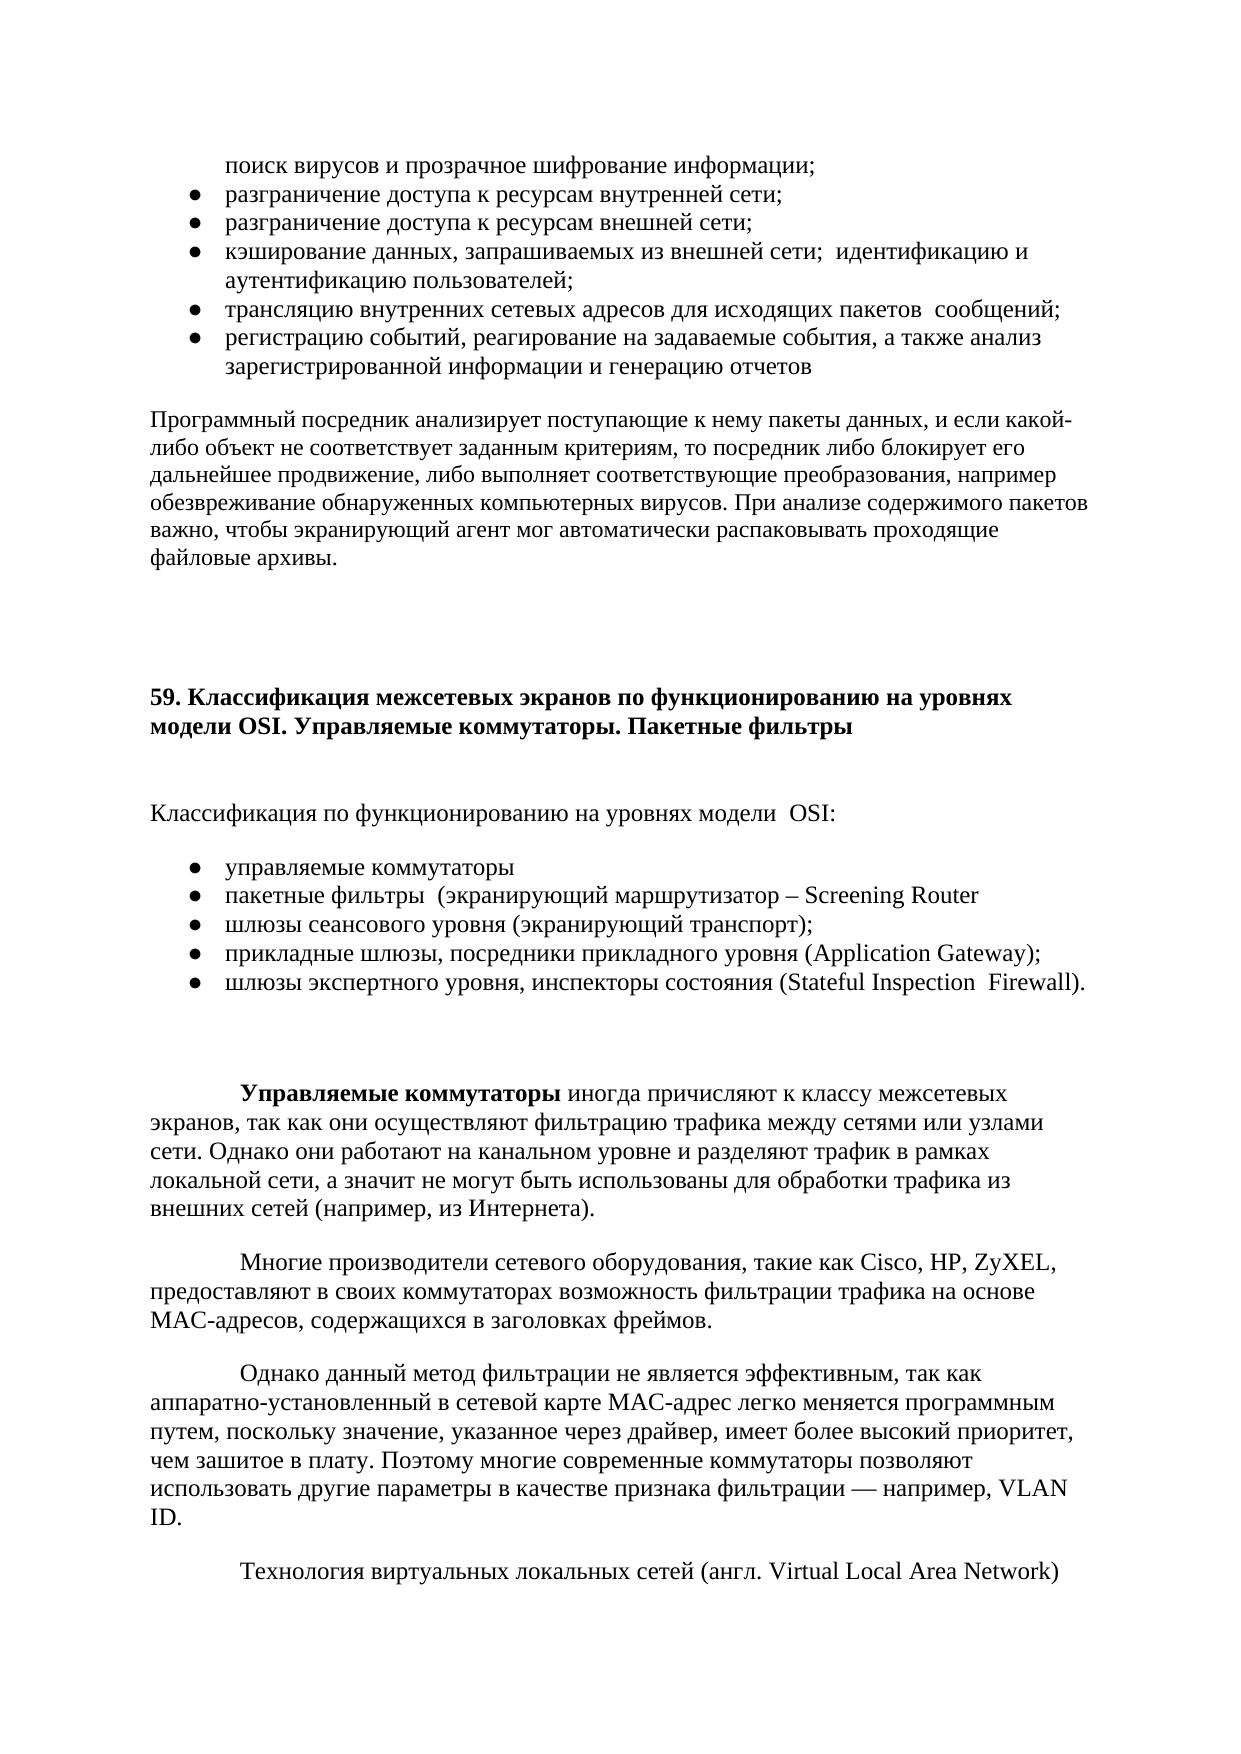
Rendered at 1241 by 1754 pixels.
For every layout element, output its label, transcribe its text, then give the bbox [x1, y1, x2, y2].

list поиск вирусов и прозрачное шифрование информации; [187, 150, 1090, 179]
list регистрацию событий, реагирование на задаваемые события, а также анализ зарегистрированной информации и генерацию отчетов [187, 322, 1090, 380]
text Программный посредник анализирует поступающие к нему пакеты данных, и если какой-либо объект не соответствует заданным критериям, то посредник либо блокирует его дальнейшее продвижение, либо выполняет соответствующие преобразования, например обезвреживание обнаруженных компьютерных вирусов. При анализе содержимого пакетов важно, чтобы экранирующий агент мог автоматически распаковывать проходящие файловые архивы. [150, 405, 1090, 571]
title 59. Классификация межсетевых экранов по функционированию на уровнях модели OSI. Управляемые коммутаторы. Пакетные фильтры [150, 682, 1090, 740]
text Однако данный метод фильтрации не является эффективным, так как аппаратно-установленный в сетевой карте MAC-адрес легко меняется программным путем, поскольку значение, указанное через драйвер, имеет более высокий приоритет, чем зашитое в плату. Поэтому многие современные коммутаторы позволяют использовать другие параметры в качестве признака фильтрации — например, VLAN ID. [150, 1358, 1090, 1531]
list трансляцию внутренних сетевых адресов для исходящих пакетов сообщений; [187, 294, 1090, 322]
list пакетные фильтры (экранирующий маршрутизатор – Screening Router [187, 880, 1090, 909]
list управляемые коммутаторы [187, 852, 1090, 880]
text Технология виртуальных локальных сетей (англ. Virtual Local Area Network) [150, 1556, 1090, 1585]
list кэширование данных, запрашиваемых из внешней сети; идентификацию и аутентификацию пользователей; [187, 236, 1090, 294]
list разграничение доступа к ресурсам внутренней сети; [187, 179, 1090, 207]
list прикладные шлюзы, посредники прикладного уровня (Application Gateway); [187, 938, 1090, 967]
list разграничение доступа к ресурсам внешней сети; [187, 207, 1090, 236]
list шлюзы сеансового уровня (экранирующий транспорт); [187, 909, 1090, 938]
text Управляемые коммутаторы иногда причисляют к классу межсетевых экранов, так как они осуществляют фильтрацию трафика между сетями или узлами сети. Однако они работают на канальном уровне и разделяют трафик в рамках локальной сети, а значит не могут быть использованы для обработки трафика из внешних сетей (например, из Интернета). [150, 1078, 1090, 1222]
list шлюзы экспертного уровня, инспекторы состояния (Stateful Inspection Firewall). [187, 967, 1090, 995]
text Многие производители сетевого оборудования, такие как Cisco, HP, ZyXEL, предоставляют в своих коммутаторах возможность фильтрации трафика на основе MAC-адресов, содержащихся в заголовках фреймов. [150, 1247, 1090, 1333]
text Классификация по функционированию на уровнях модели OSI: [150, 798, 1090, 827]
